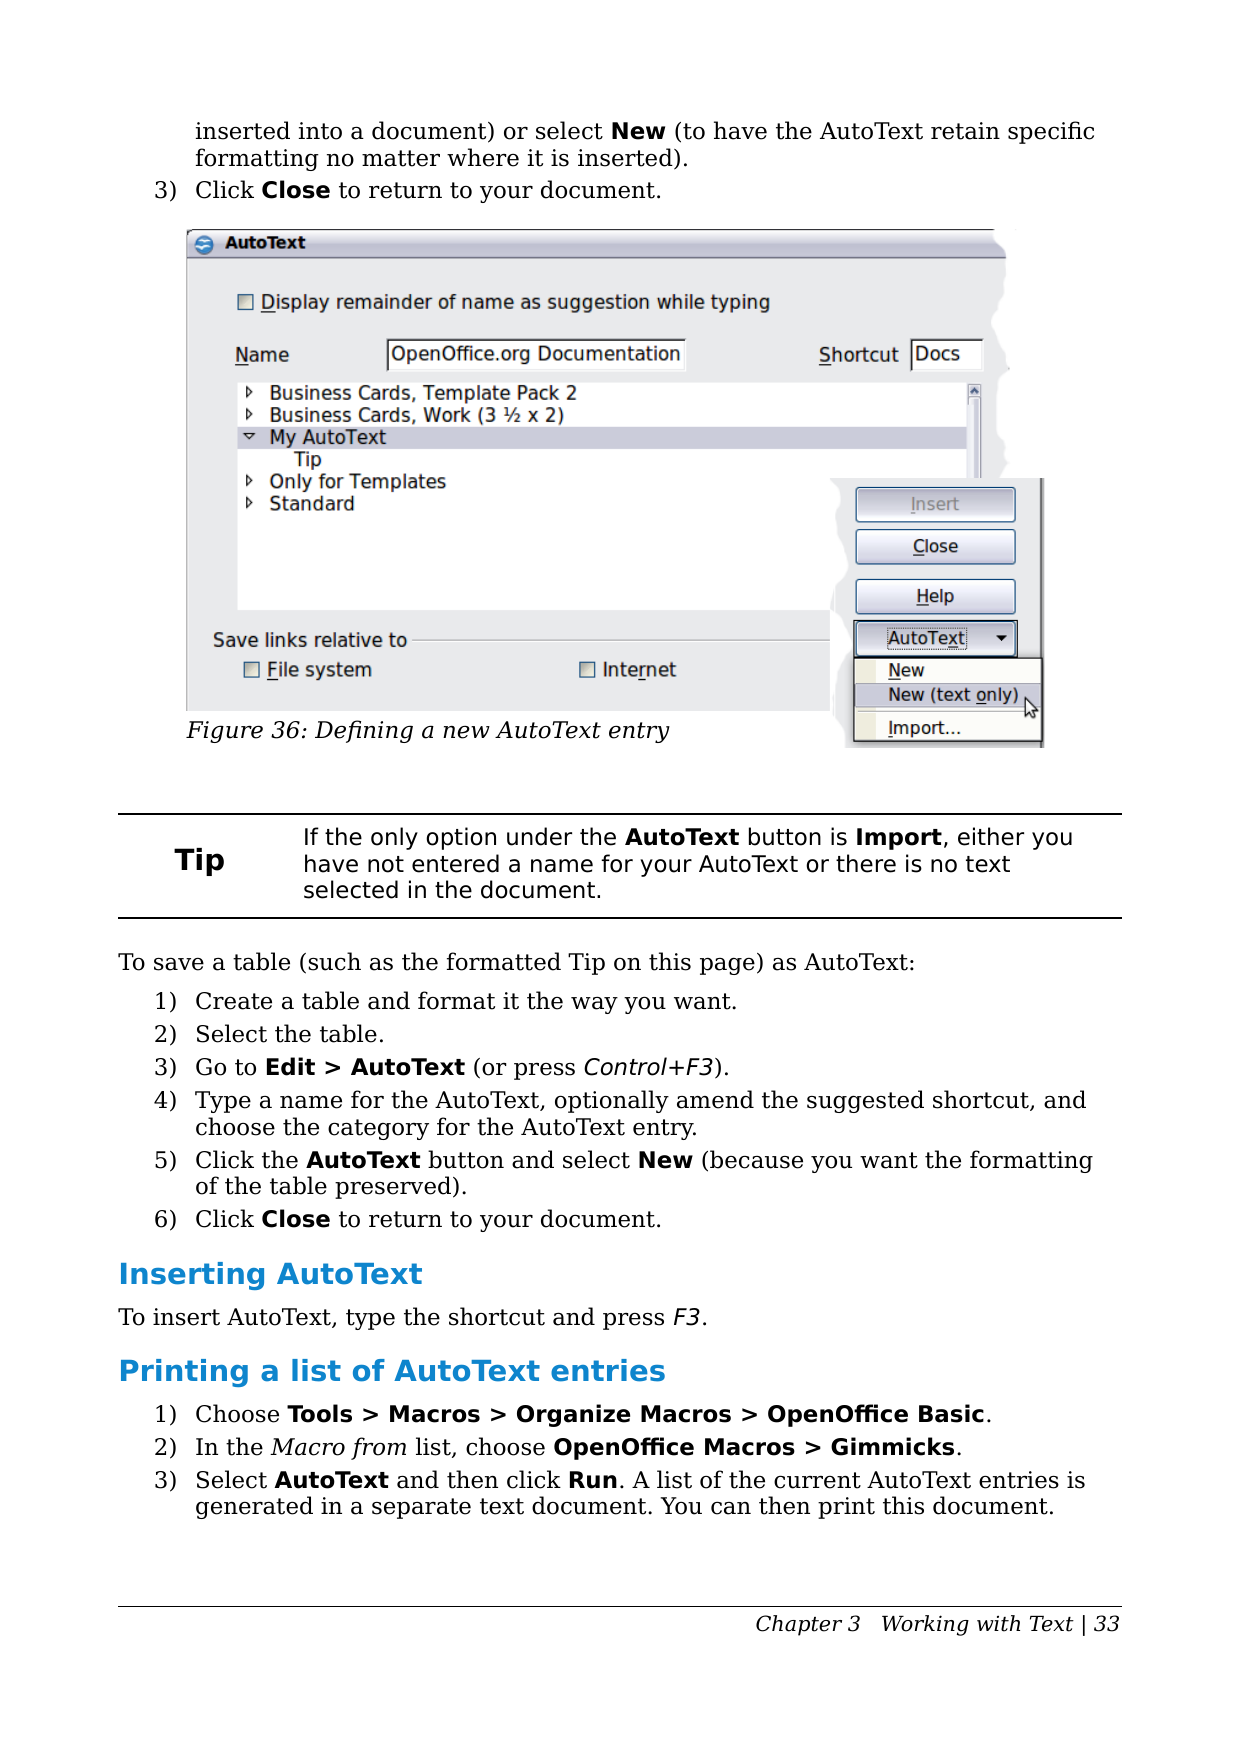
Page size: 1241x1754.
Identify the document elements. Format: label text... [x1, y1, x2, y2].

list Click Close to return to your document. [177, 178, 1122, 204]
list Choose Tools > Macros > Organize Macros > OpenOffice Basic. [177, 1401, 1122, 1428]
subtitle Printing a list of AutoText entries [118, 1354, 1122, 1388]
list Go to Edit > AutoText (or press Control+F3). [177, 1054, 1122, 1081]
list Create a table and format it the way you want. [177, 988, 1122, 1015]
subtitle Inserting AutoText [118, 1257, 1122, 1291]
text Figure : Defining a new AutoText entry [187, 717, 829, 744]
picture [186, 229, 1045, 748]
list Click Close to return to your document. [177, 1206, 1122, 1233]
list Select AutoText and then click Run. A list of the current AutoText entries is generated in a separate text document. You can then print this document. [177, 1467, 1122, 1520]
list inserted into a document) or select New (to have the AutoText retain specific formatting no matter where it is inserted). [177, 118, 1122, 171]
table_header If the only option under the AutoText button is Import, either you have not entered a name for your AutoText or there is no text selected in the document. [281, 815, 1122, 917]
text To insert AutoText, type the shortcut and press F3. [118, 1304, 1122, 1330]
list In the Macro from list, choose OpenOffice Macros > Gimmicks. [177, 1434, 1122, 1461]
table_header Tip [118, 815, 281, 917]
list Click the AutoText button and select New (because you want the formatting of the table preserved). [177, 1147, 1122, 1200]
list Type a name for the AutoText, optionally amend the suggested shortcut, and choose the category for the AutoText entry. [177, 1087, 1122, 1141]
list Select the table. [177, 1021, 1122, 1048]
text To save a table (such as the formatted Tip on this page) as AutoText: [118, 949, 1122, 976]
